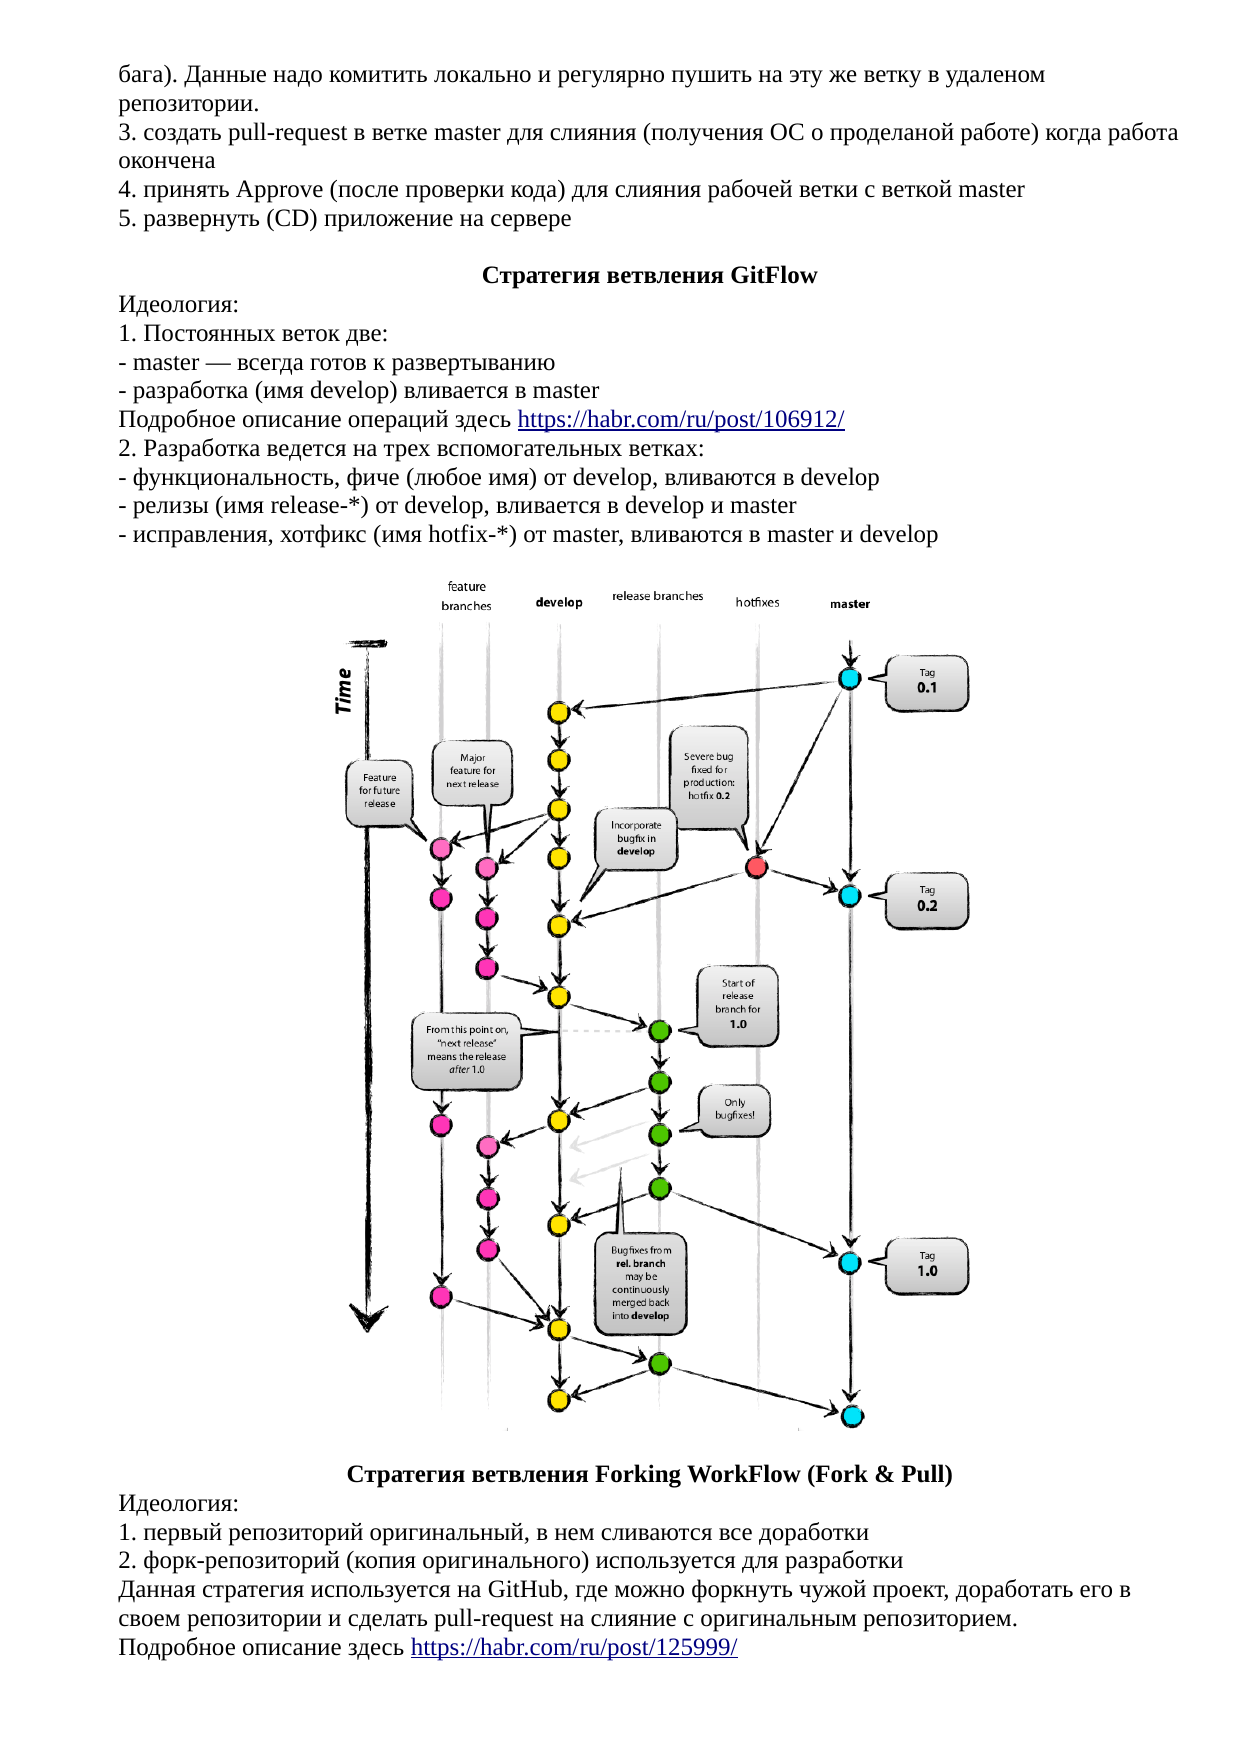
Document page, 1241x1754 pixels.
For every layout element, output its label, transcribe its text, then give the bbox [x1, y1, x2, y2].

text 3. создать pull-request в ветке master для слияния (получения ОС о проделаной работе) когда работа окончена [118, 117, 1181, 174]
text 5. развернуть (CD) приложение на сервере [118, 203, 1181, 232]
text 1. первый репозиторий оригинальный, в нем сливаются все доработки [118, 1517, 1181, 1546]
text Стратегия ветвления Forking WorkFlow (Fork & Pull) [118, 1459, 1181, 1488]
text Стратегия ветвления GitFlow [118, 260, 1181, 289]
text - релизы (имя release-*) от develop, вливается в develop и master [118, 490, 1181, 519]
text Подробное описание операций здесь https://habr.com/ru/post/106912/ [118, 404, 1181, 433]
text - исправления, хотфикс (имя hotfix-*) от master, вливаются в master и develop [118, 519, 1181, 548]
text 2. форк-репозиторий (копия оригинального) используется для разработки [118, 1546, 1181, 1574]
text бага). Данные надо комитить локально и регулярно пушить на эту же ветку в удаленом репозитории. [118, 59, 1181, 117]
text - функциональность, фиче (любое имя) от develop, вливаются в develop [118, 462, 1181, 490]
text 2. Разработка ведется на трех вспомогательных ветках: [118, 433, 1181, 462]
text Данная стратегия используется на GitHub, где можно форкнуть чужой проект, доработать его в своем репозитории и сделать pull-request на слияние с оригинальным репозиторием. [118, 1574, 1181, 1632]
text - master — всегда готов к развертыванию [118, 347, 1181, 375]
picture [328, 576, 971, 1431]
text 4. принять Approve (после проверки кода) для слияния рабочей ветки с веткой master [118, 174, 1181, 203]
text - разработка (имя develop) вливается в master [118, 375, 1181, 404]
text Идеология: [118, 289, 1181, 318]
text Идеология: [118, 1488, 1181, 1517]
text 1. Постоянных веток две: [118, 318, 1181, 347]
text Подробное описание здесь https://habr.com/ru/post/125999/ [118, 1632, 1181, 1661]
